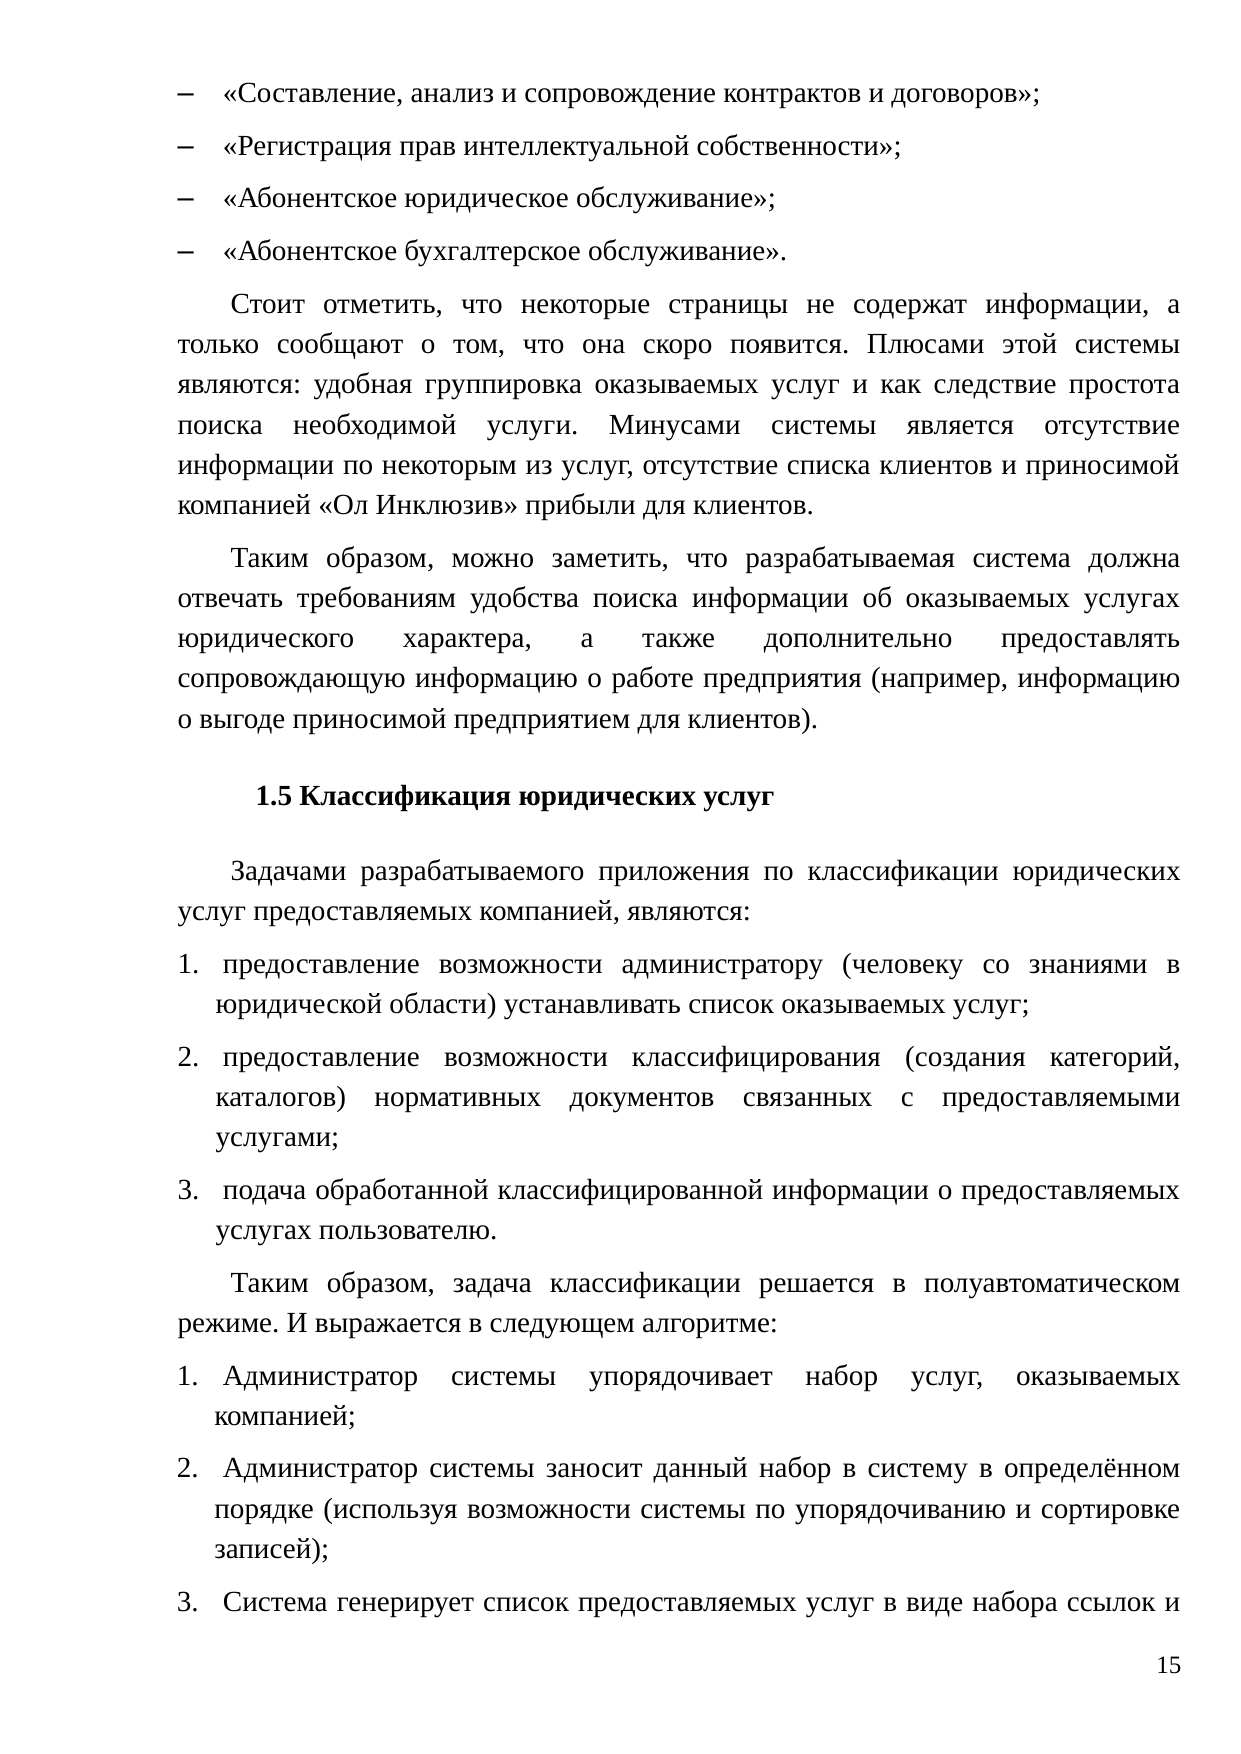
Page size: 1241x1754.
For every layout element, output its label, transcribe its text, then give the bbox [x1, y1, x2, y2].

list предоставление возможности классифицирования (создания категорий, каталогов) нормативных документов связанных с предоставляемыми услугами; [177, 1039, 1181, 1153]
list Администратор системы упорядочивает набор услуг, оказываемых компанией; [177, 1358, 1181, 1431]
text Таким образом, можно заметить, что разрабатываемая система должна отвечать требованиям удобства поиска информации об оказываемых услугах юридического характера, а также дополнительно предоставлять сопровождающую информацию о работе предприятия (например, информацию о выгоде приносимой предприятием для клиентов). [177, 540, 1181, 734]
list «Абонентское юридическое обслуживание»; [177, 181, 1181, 214]
text Таким образом, задача классификации решается в полуавтоматическом режиме. И выражается в следующем алгоритме: [177, 1265, 1181, 1338]
list «Регистрация прав интеллектуальной собственности»; [177, 128, 1181, 161]
text Стоит отметить, что некоторые страницы не содержат информации, а только сообщают о том, что она скоро появится. Плюсами этой системы являются: удобная группировка оказываемых услуг и как следствие простота поиска необходимой услуги. Минусами системы является отсутствие информации по некоторым из услуг, отсутствие списка клиентов и приносимой компанией «Ол Инклюзив» прибыли для клиентов. [177, 286, 1181, 521]
list «Составление, анализ и сопровождение контрактов и договоров»; [177, 75, 1181, 109]
list Администратор системы заносит данный набор в систему в определённом порядке (используя возможности системы по упорядочиванию и сортировке записей); [177, 1451, 1181, 1564]
subtitle Классификация юридических услуг [177, 778, 1181, 812]
list «Абонентское бухгалтерское обслуживание». [177, 233, 1181, 267]
text Задачами разрабатываемого приложения по классификации юридических услуг предоставляемых компанией, являются: [177, 853, 1181, 927]
list подача обработанной классифицированной информации о предоставляемых услугах пользователю. [177, 1172, 1181, 1246]
list предоставление возможности администратору (человеку со знаниями в юридической области) устанавливать список оказываемых услуг; [177, 946, 1181, 1019]
list Система генерирует список предоставляемых услуг в виде набора ссылок и [177, 1584, 1181, 1617]
